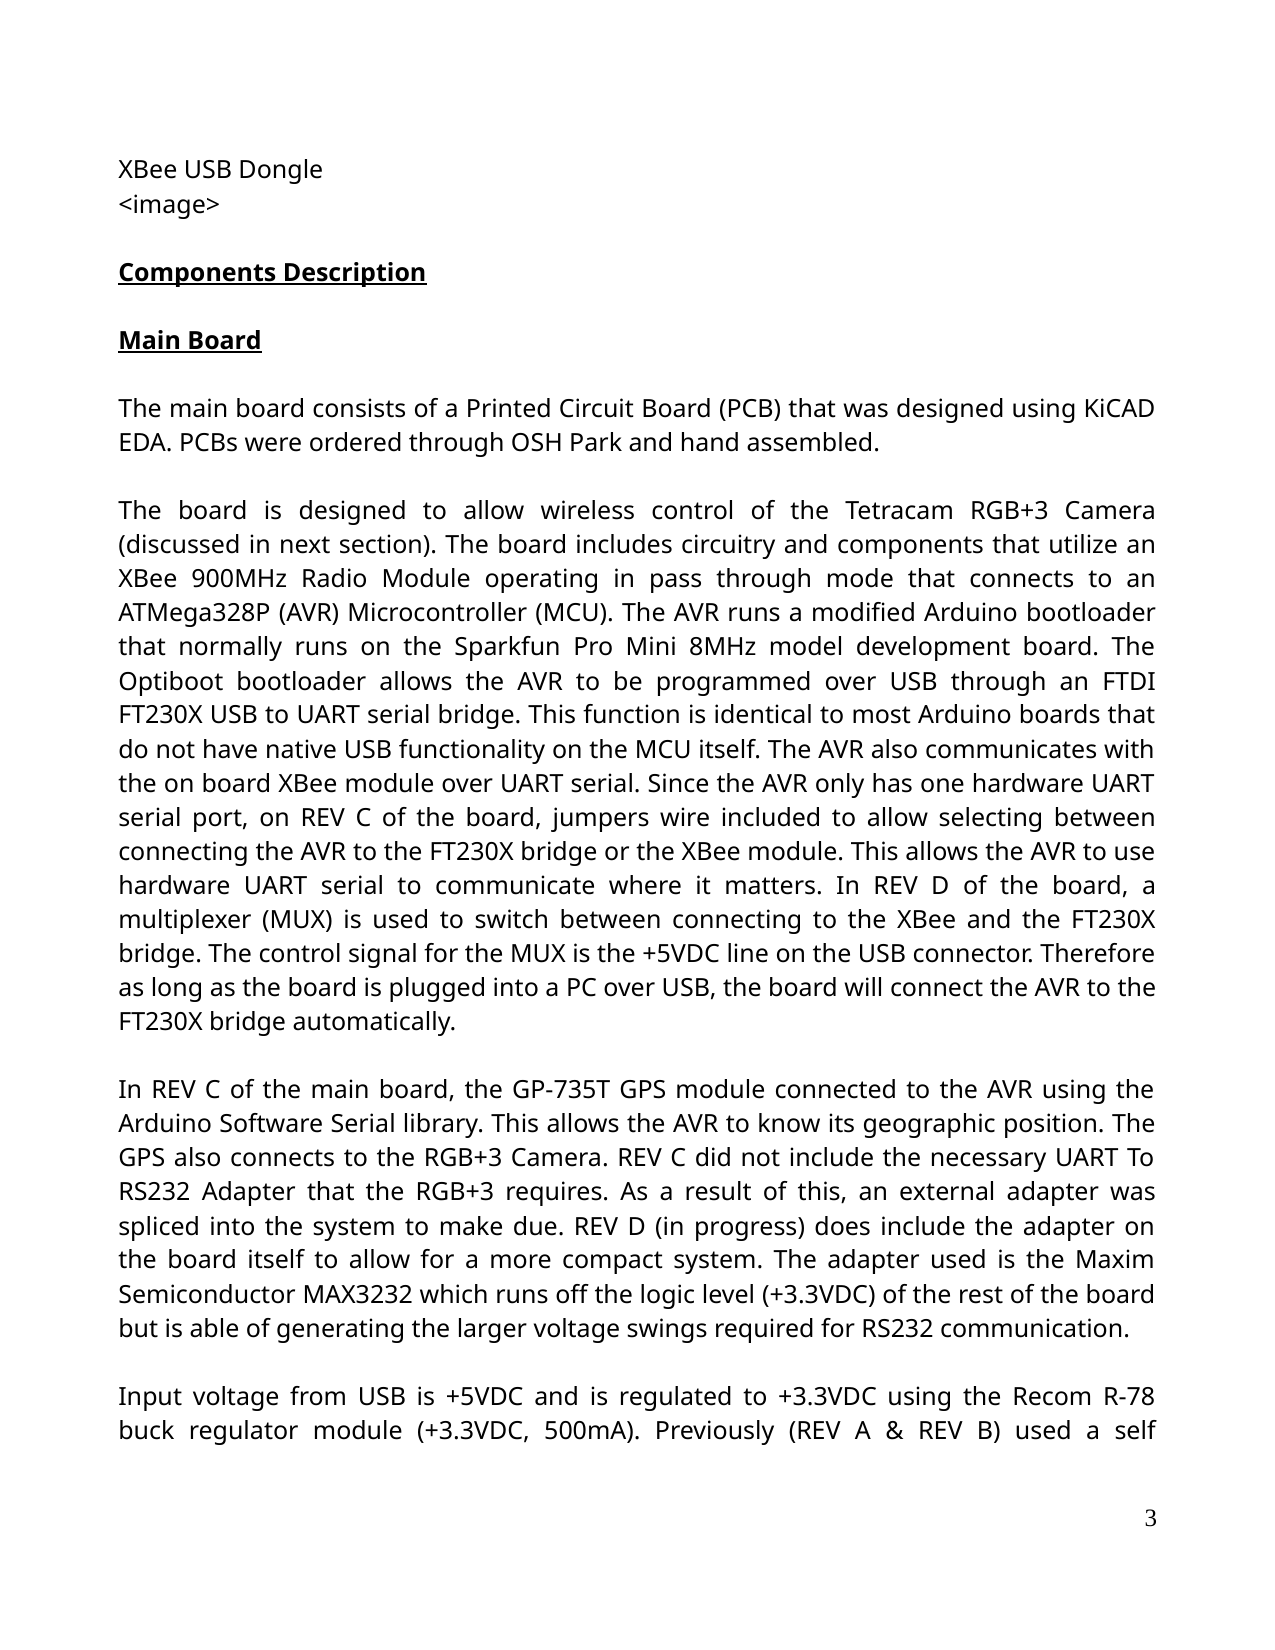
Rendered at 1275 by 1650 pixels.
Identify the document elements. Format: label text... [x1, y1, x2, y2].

text Input voltage from USB is +5VDC and is regulated to +3.3VDC using the Recom R-78 buck regulator module (+3.3VDC, 500mA). Previously (REV A & REV B) used a self [118, 1378, 1157, 1447]
text The board is designed to allow wireless control of the Tetracam RGB+3 Camera (discussed in next section). The board includes circuitry and components that utilize an XBee 900MHz Radio Module operating in pass through mode that connects to an ATMega328P (AVR) Microcontroller (MCU). The AVR runs a modified Arduino bootloader that normally runs on the Sparkfun Pro Mini 8MHz model development board. The Optiboot bootloader allows the AVR to be programmed over USB through an FTDI FT230X USB to UART serial bridge. This function is identical to most Arduino boards that do not have native USB functionality on the MCU itself. The AVR also communicates with the on board XBee module over UART serial. Since the AVR only has one hardware UART serial port, on REV C of the board, jumpers wire included to allow selecting between connecting the AVR to the FT230X bridge or the XBee module. This allows the AVR to use hardware UART serial to communicate where it matters. In REV D of the board, a multiplexer (MUX) is used to switch between connecting to the XBee and the FT230X bridge. The control signal for the MUX is the +5VDC line on the USB connector. Therefore as long as the board is plugged into a PC over USB, the board will connect the AVR to the FT230X bridge automatically. [118, 493, 1157, 1038]
text <image> [118, 186, 1157, 220]
text Components Description [118, 254, 1157, 288]
text Main Board [118, 322, 1157, 357]
text In REV C of the main board, the GP-735T GPS module connected to the AVR using the Arduino Software Serial library. This allows the AVR to know its geographic position. The GPS also connects to the RGB+3 Camera. REV C did not include the necessary UART To RS232 Adapter that the RGB+3 requires. As a result of this, an external adapter was spliced into the system to make due. REV D (in progress) does include the adapter on the board itself to allow for a more compact system. The adapter used is the Maxim Semiconductor MAX3232 which runs off the logic level (+3.3VDC) of the rest of the board but is able of generating the larger voltage swings required for RS232 communication. [118, 1072, 1157, 1344]
text XBee USB Dongle [118, 152, 1157, 186]
text The main board consists of a Printed Circuit Board (PCB) that was designed using KiCAD EDA. PCBs were ordered through OSH Park and hand assembled. [118, 391, 1157, 459]
